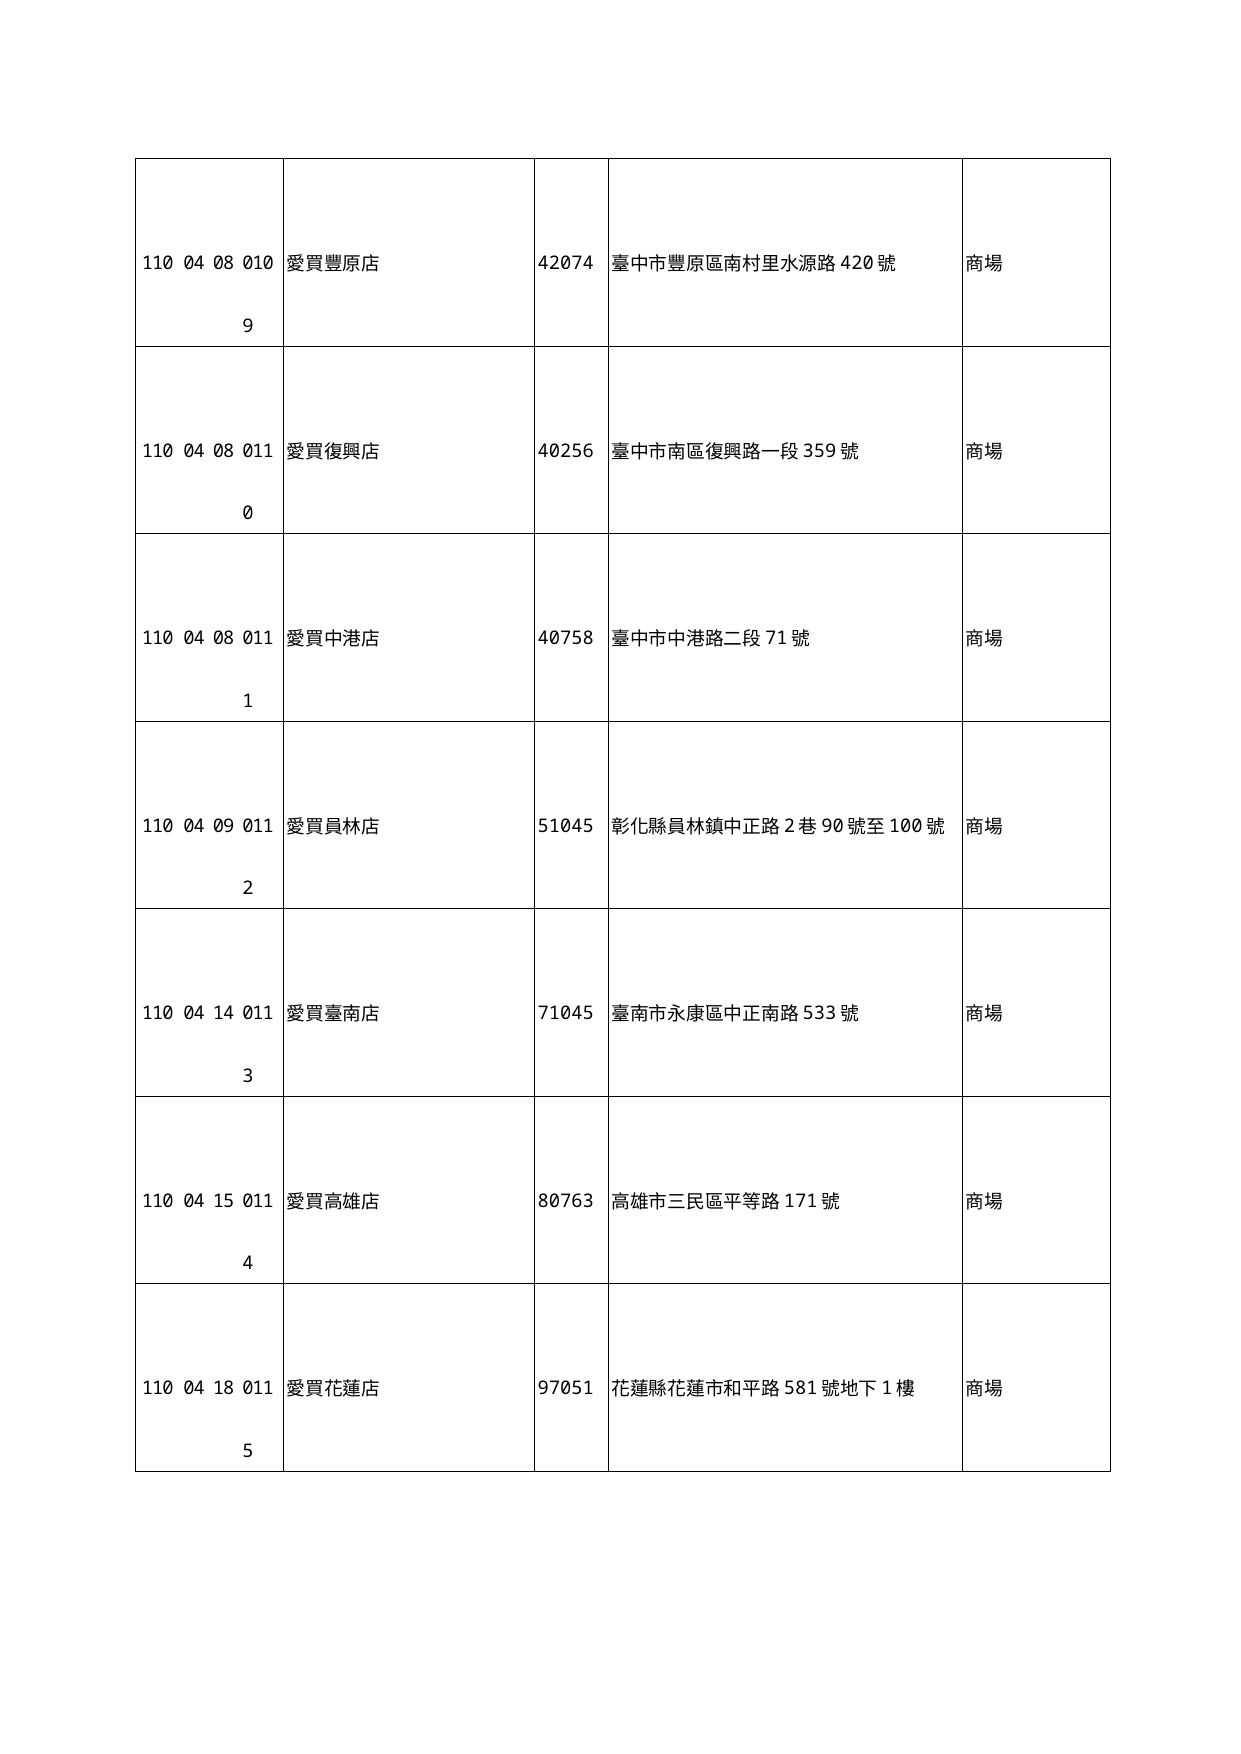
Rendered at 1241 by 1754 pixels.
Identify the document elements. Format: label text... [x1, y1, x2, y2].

table_cell 愛買復興店 [284, 347, 534, 533]
table_cell 71045 [535, 909, 608, 1096]
table_cell 04 [180, 909, 210, 1096]
table_cell 商場 [963, 159, 1110, 346]
table_cell 0110 [239, 347, 283, 533]
table_cell 18 [210, 1284, 239, 1471]
table_cell 40256 [535, 347, 608, 533]
table_cell 0109 [239, 159, 283, 346]
table_cell 40758 [535, 534, 608, 721]
table_cell 09 [210, 722, 239, 908]
table_cell 臺中市豐原區南村里水源路420號 [609, 159, 962, 346]
table_cell 愛買花蓮店 [284, 1284, 534, 1471]
table_cell 08 [210, 159, 239, 346]
table_cell 花蓮縣花蓮市和平路581號地下1樓 [609, 1284, 962, 1471]
table_cell 15 [210, 1097, 239, 1283]
table_cell 04 [180, 1284, 210, 1471]
table_cell 0112 [239, 722, 283, 908]
table_cell 臺南市永康區中正南路533號 [609, 909, 962, 1096]
table_cell 110 [136, 722, 180, 908]
table_cell 愛買豐原店 [284, 159, 534, 346]
table_cell 04 [180, 534, 210, 721]
table_cell 商場 [963, 534, 1110, 721]
table_cell 愛買高雄店 [284, 1097, 534, 1283]
table_cell 0114 [239, 1097, 283, 1283]
table_cell 0113 [239, 909, 283, 1096]
table_cell 97051 [535, 1284, 608, 1471]
table_cell 0115 [239, 1284, 283, 1471]
table_cell 110 [136, 1284, 180, 1471]
table_cell 愛買中港店 [284, 534, 534, 721]
table_cell 臺中市南區復興路一段359號 [609, 347, 962, 533]
table_cell 0111 [239, 534, 283, 721]
table_cell 42074 [535, 159, 608, 346]
table_cell 04 [180, 159, 210, 346]
table_cell 愛買員林店 [284, 722, 534, 908]
table_cell 商場 [963, 1284, 1110, 1471]
table_cell 高雄市三民區平等路171號 [609, 1097, 962, 1283]
table_cell 商場 [963, 722, 1110, 908]
table_cell 110 [136, 347, 180, 533]
table_cell 商場 [963, 1097, 1110, 1283]
table_cell 110 [136, 159, 180, 346]
table_cell 08 [210, 347, 239, 533]
table_cell 80763 [535, 1097, 608, 1283]
table_cell 商場 [963, 347, 1110, 533]
table_cell 04 [180, 347, 210, 533]
table_cell 商場 [963, 909, 1110, 1096]
table_cell 彰化縣員林鎮中正路2巷90號至100號 [609, 722, 962, 908]
table_cell 臺中市中港路二段71號 [609, 534, 962, 721]
table_cell 110 [136, 1097, 180, 1283]
table_cell 04 [180, 1097, 210, 1283]
table_cell 110 [136, 909, 180, 1096]
table_cell 08 [210, 534, 239, 721]
table_cell 14 [210, 909, 239, 1096]
table_cell 110 [136, 534, 180, 721]
table_cell 04 [180, 722, 210, 908]
table_cell 愛買臺南店 [284, 909, 534, 1096]
table_cell 51045 [535, 722, 608, 908]
